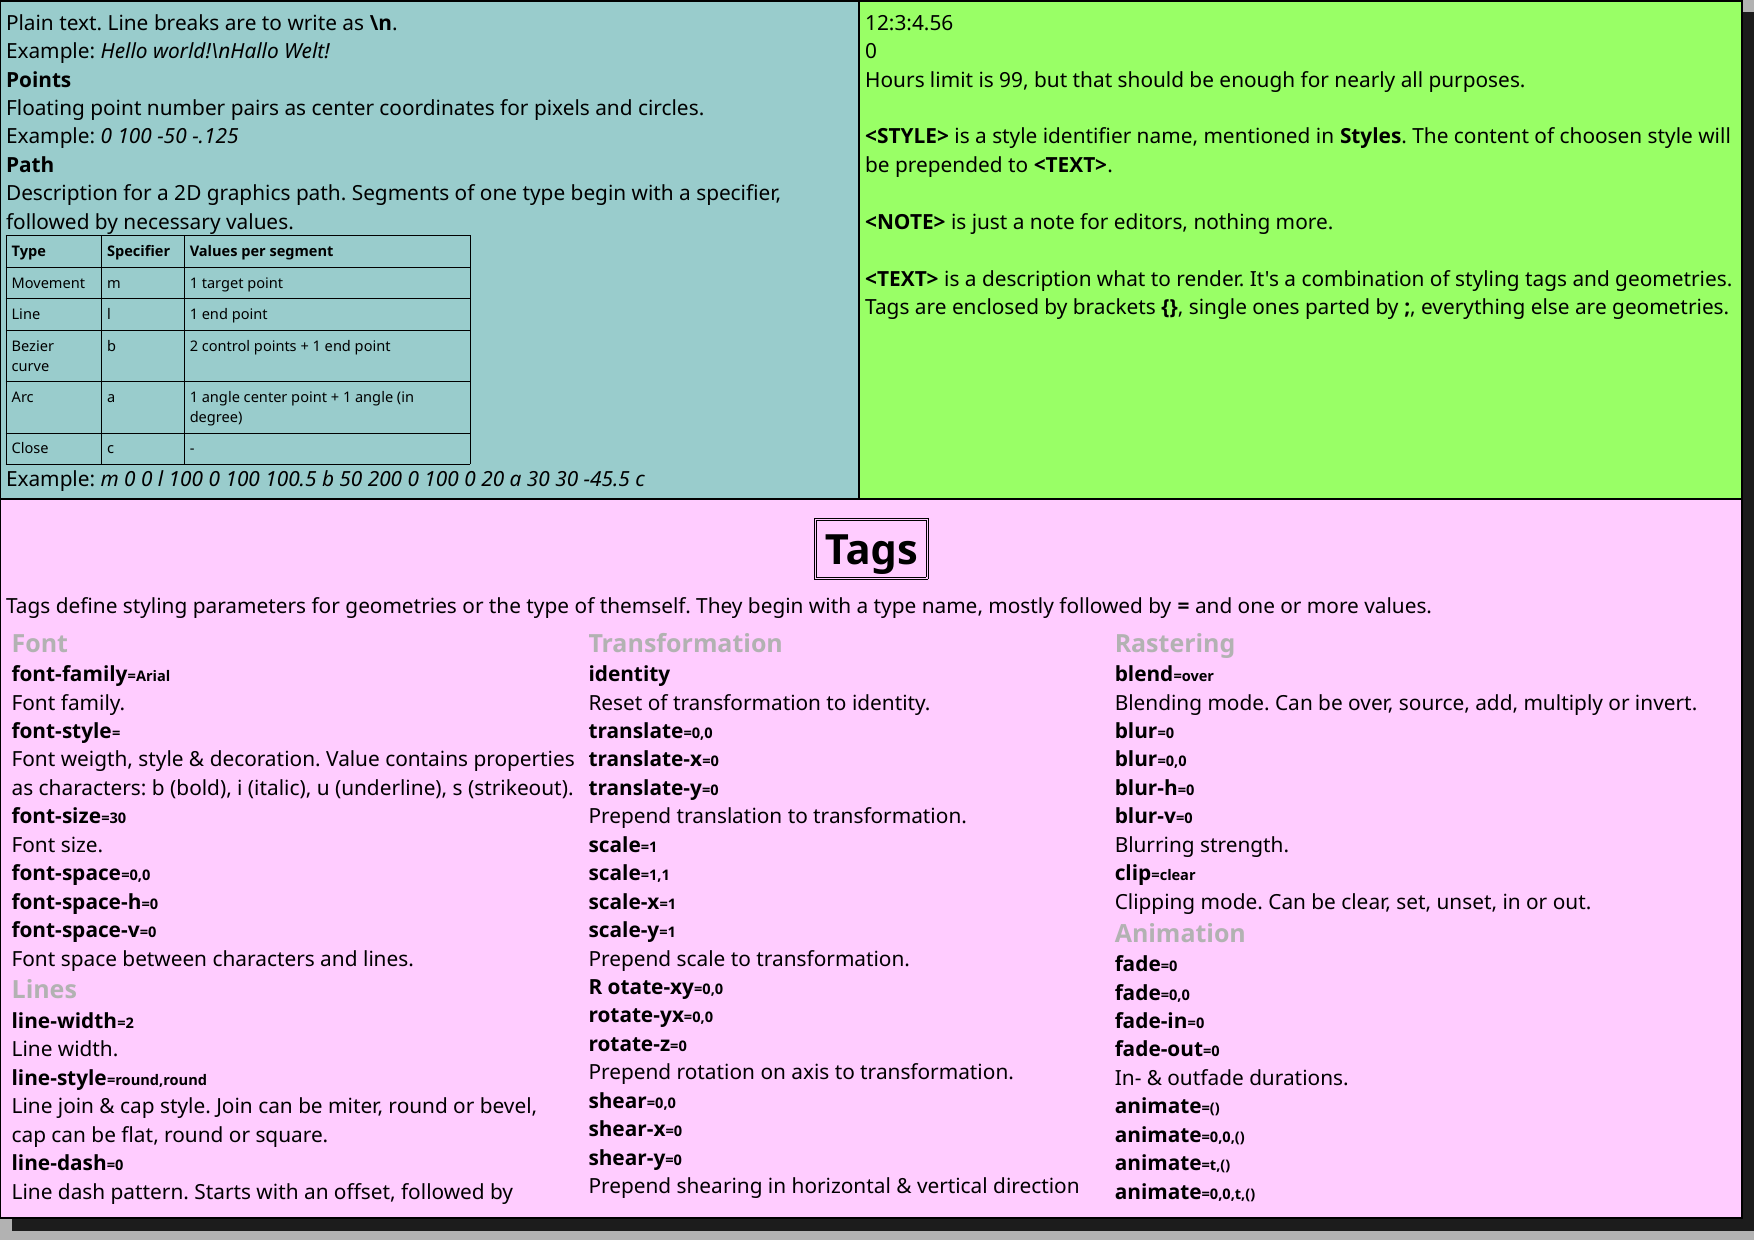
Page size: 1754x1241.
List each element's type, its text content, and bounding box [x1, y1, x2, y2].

table_cell Close [7, 434, 101, 464]
table_cell Line [7, 299, 101, 330]
table_header Specifier [102, 236, 184, 267]
table_header Transformation identity Reset of transformation to identity. translate=0,0 translate-x=0 translate-y=0 Prepend translation to transformation. scale=1 scale=1,1 scale-x=1 scale-y=1 Prepend scale to transformation. R otate-xy=0,0 rotate-yx=0,0 rotate-z=0 Prepend rotation on axis to transformation. shear=0,0 shear-x=0 shear-y=0 Prepend shearing in horizontal & vertical direction [583, 620, 1109, 1211]
table_cell 1 end point [185, 299, 470, 330]
table_cell 12:3:4.56 0 Hours limit is 99, but that should be enough for nearly all purposes. <STYLE> is a style identifier name, mentioned in Styles. The content of choosen style will be prepended to <TEXT>. <NOTE> is just a note for editors, nothing more. <TEXT> is a description what to render. It's a combination of styling tags and geometries. Tags are enclosed by brackets {}, single ones parted by ;, everything else are geometries. [860, 2, 1741, 498]
table_cell c [102, 434, 184, 464]
table_cell Tags define styling parameters for geometries or the type of themself. They begin with a type name, mostly followed by = and one or more values. [1, 500, 1741, 1217]
table_cell 1 target point [185, 268, 470, 298]
table_cell Plain text. Line breaks are to write as \n. Example: Hello world!\nHallo Welt! Points Floating point number pairs as center coordinates for pixels and circles. Example: 0 100 -50 -.125 Path Description for a 2D graphics path. Segments of one type begin with a specifier, followed by necessary values. Example: m 0 0 l 100 0 100 100.5 b 50 200 0 100 0 20 a 30 30 -45.5 c [1, 2, 858, 498]
table_header Font font-family=Arial Font family. font-style= Font weigth, style & decoration. Value contains properties as characters: b (bold), i (italic), u (underline), s (strikeout). font-size=30 Font size. font-space=0,0 font-space-h=0 font-space-v=0 Font space between characters and lines. Lines line-width=2 Line width. line-style=round,round Line join & cap style. Join can be miter, round or bevel, cap can be flat, round or square. line-dash=0 Line dash pattern. Starts with an offset, followed by [6, 620, 582, 1211]
table_cell Movement [7, 268, 101, 298]
table_cell - [185, 434, 470, 464]
table_cell Bezier curve [7, 331, 101, 381]
table_header Rastering blend=over Blending mode. Can be over, source, add, multiply or invert. blur=0 blur=0,0 blur-h=0 blur-v=0 Blurring strength. clip=clear Clipping mode. Can be clear, set, unset, in or out. Animation fade=0 fade=0,0 fade-in=0 fade-out=0 In- & outfade durations. animate=() animate=0,0,() animate=t,() animate=0,0,t,() [1109, 620, 1736, 1211]
table_cell 1 angle center point + 1 angle (in degree) [185, 382, 470, 432]
table_cell Arc [7, 382, 101, 432]
table_header Type [7, 236, 101, 267]
table_cell m [102, 268, 184, 298]
table_cell b [102, 331, 184, 381]
table_header Values per segment [185, 236, 470, 267]
table_cell l [102, 299, 184, 330]
table_cell 2 control points + 1 end point [185, 331, 470, 381]
table_cell a [102, 382, 184, 432]
